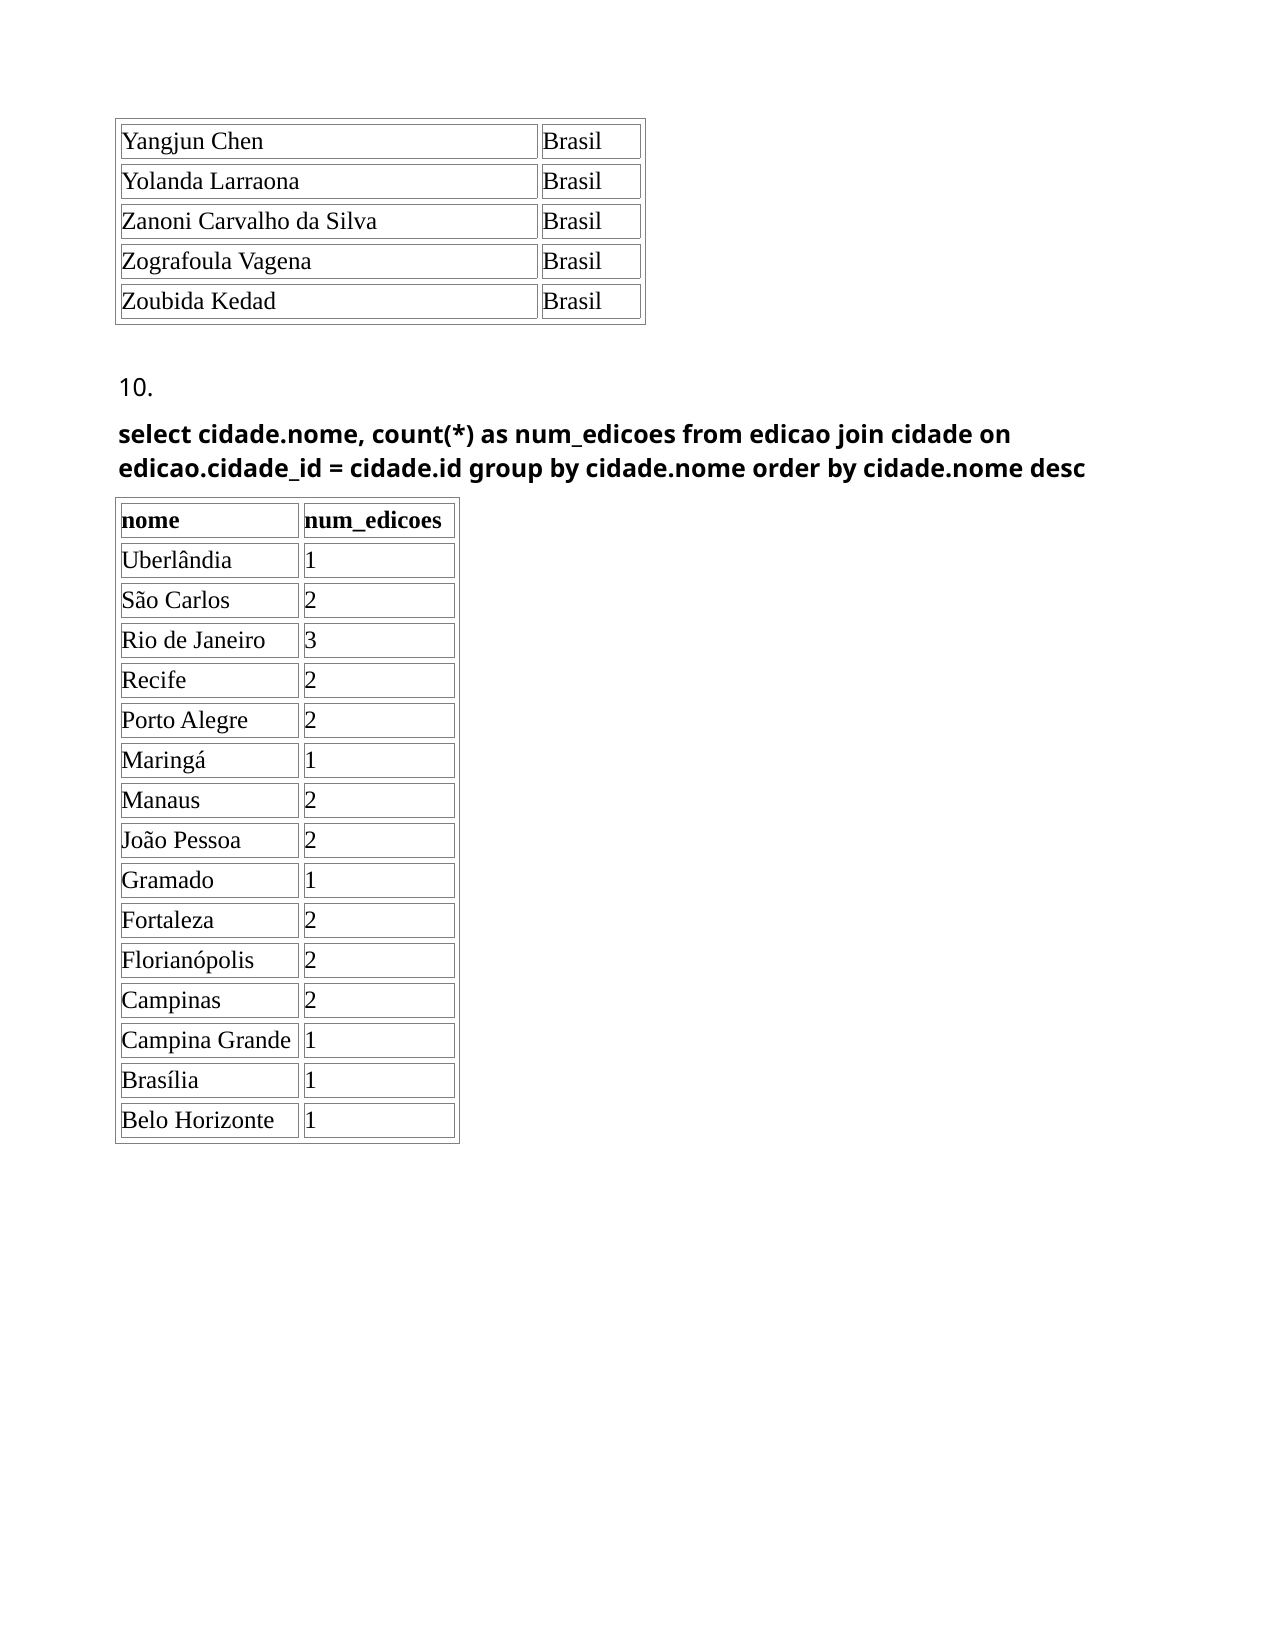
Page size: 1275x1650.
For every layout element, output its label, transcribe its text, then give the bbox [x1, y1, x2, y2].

table_cell Porto Alegre [118, 697, 301, 737]
table_cell Uberlândia [118, 537, 301, 577]
table_cell 2 [301, 697, 457, 737]
table_cell 2 [301, 897, 457, 937]
table_cell 1 [301, 1057, 457, 1097]
table_cell Brasil [539, 158, 643, 198]
table_cell Zoubida Kedad [118, 278, 539, 318]
table_cell 1 [301, 737, 457, 777]
table_cell Maringá [118, 737, 301, 777]
table_cell 1 [301, 537, 457, 577]
table_cell Belo Horizonte [118, 1097, 301, 1137]
table_cell 2 [301, 937, 457, 977]
table_cell Brasil [539, 119, 643, 158]
table_cell Rio de Janeiro [118, 617, 301, 657]
table_cell Campinas [118, 977, 301, 1017]
table_cell Campina Grande [118, 1017, 301, 1057]
table_cell 2 [301, 577, 457, 617]
table_cell Recife [118, 657, 301, 697]
text 10. [118, 370, 1157, 404]
table_cell Zografoula Vagena [118, 238, 539, 278]
table_cell Manaus [118, 777, 301, 817]
table_cell 2 [301, 777, 457, 817]
table_cell Gramado [118, 857, 301, 897]
table_cell Fortaleza [118, 897, 301, 937]
table_cell Zanoni Carvalho da Silva [118, 198, 539, 238]
table_cell 2 [301, 657, 457, 697]
table_cell São Carlos [118, 577, 301, 617]
table_cell Yolanda Larraona [118, 158, 539, 198]
table_cell 2 [301, 817, 457, 857]
text select cidade.nome, count(*) as num_edicoes from edicao join cidade on edicao.cidade_id = cidade.id group by cidade.nome order by cidade.nome desc [118, 417, 1157, 485]
table_header num_edicoes [301, 498, 457, 537]
table_cell Brasília [118, 1057, 301, 1097]
table_header nome [118, 498, 301, 537]
table_cell 1 [301, 1097, 457, 1137]
table_cell Brasil [539, 238, 643, 278]
table_cell Brasil [539, 198, 643, 238]
table_cell 1 [301, 1017, 457, 1057]
table_cell 1 [301, 857, 457, 897]
table_cell Brasil [539, 278, 643, 318]
table_cell Florianópolis [118, 937, 301, 977]
table_cell 2 [301, 977, 457, 1017]
table_cell João Pessoa [118, 817, 301, 857]
table_cell 3 [301, 617, 457, 657]
table_cell Yangjun Chen [118, 119, 539, 158]
